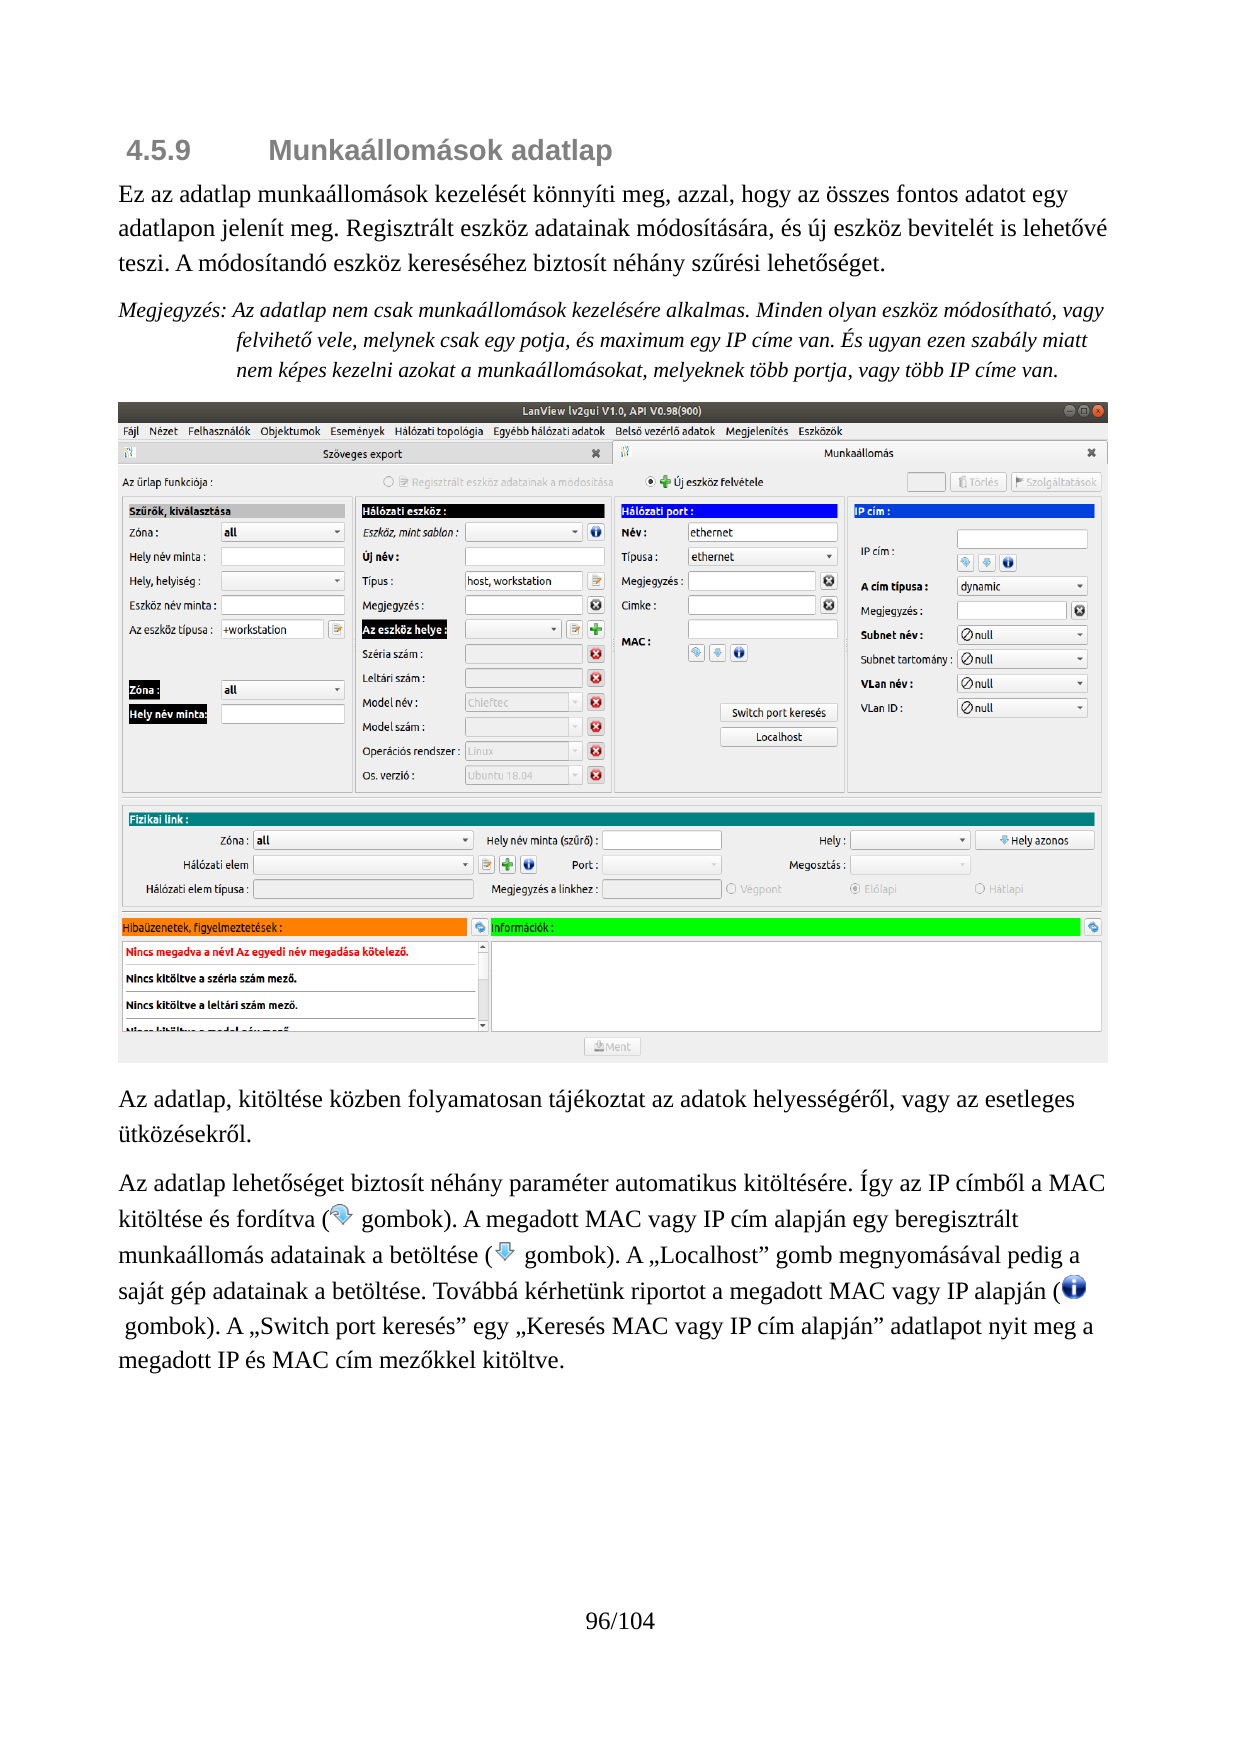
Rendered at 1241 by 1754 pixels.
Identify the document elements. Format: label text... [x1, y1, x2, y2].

subtitle Munkaállomások adatlap [118, 133, 1122, 166]
picture [330, 1202, 355, 1228]
picture [1061, 1274, 1087, 1300]
text Az adatlap lehetőséget biztosít néhány paraméter automatikus kitöltésére. Így az IP címből a MAC kitöltése és fordítva ( gombok). A megadott MAC vagy IP cím alapján egy beregisztrált munkaállomás adatainak a betöltése ( gombok). A „Localhost” gomb megnyomásával pedig a saját gép adatainak a betöltése. Továbbá kérhetünk riportot a megadott MAC vagy IP alapján ( gombok). A „Switch port keresés” egy „Keresés MAC vagy IP cím alapján” adatlapot nyit meg a megadott IP és MAC cím mezőkkel kitöltve. [118, 1168, 1122, 1374]
text Megjegyzés: Az adatlap nem csak munkaállomások kezelésére alkalmas. Minden olyan eszköz módosítható, vagy felvihető vele, melynek csak egy potja, és maximum egy IP címe van. És ugyan ezen szabály miatt nem képes kezelni azokat a munkaállomásokat, melyeknek több portja, vagy több IP címe van. [118, 297, 1122, 382]
picture [492, 1238, 518, 1264]
text Az adatlap, kitöltése közben folyamatosan tájékoztat az adatok helyességéről, vagy az esetleges ütközésekről. [118, 1084, 1122, 1147]
text Ez az adatlap munkaállomások kezelését könnyíti meg, azzal, hogy az összes fontos adatot egy adatlapon jelenít meg. Regisztrált eszköz adatainak módosítására, és új eszköz bevitelét is lehetővé teszi. A módosítandó eszköz kereséséhez biztosít néhány szűrési lehetőséget. [118, 179, 1122, 276]
picture [118, 402, 1108, 1064]
